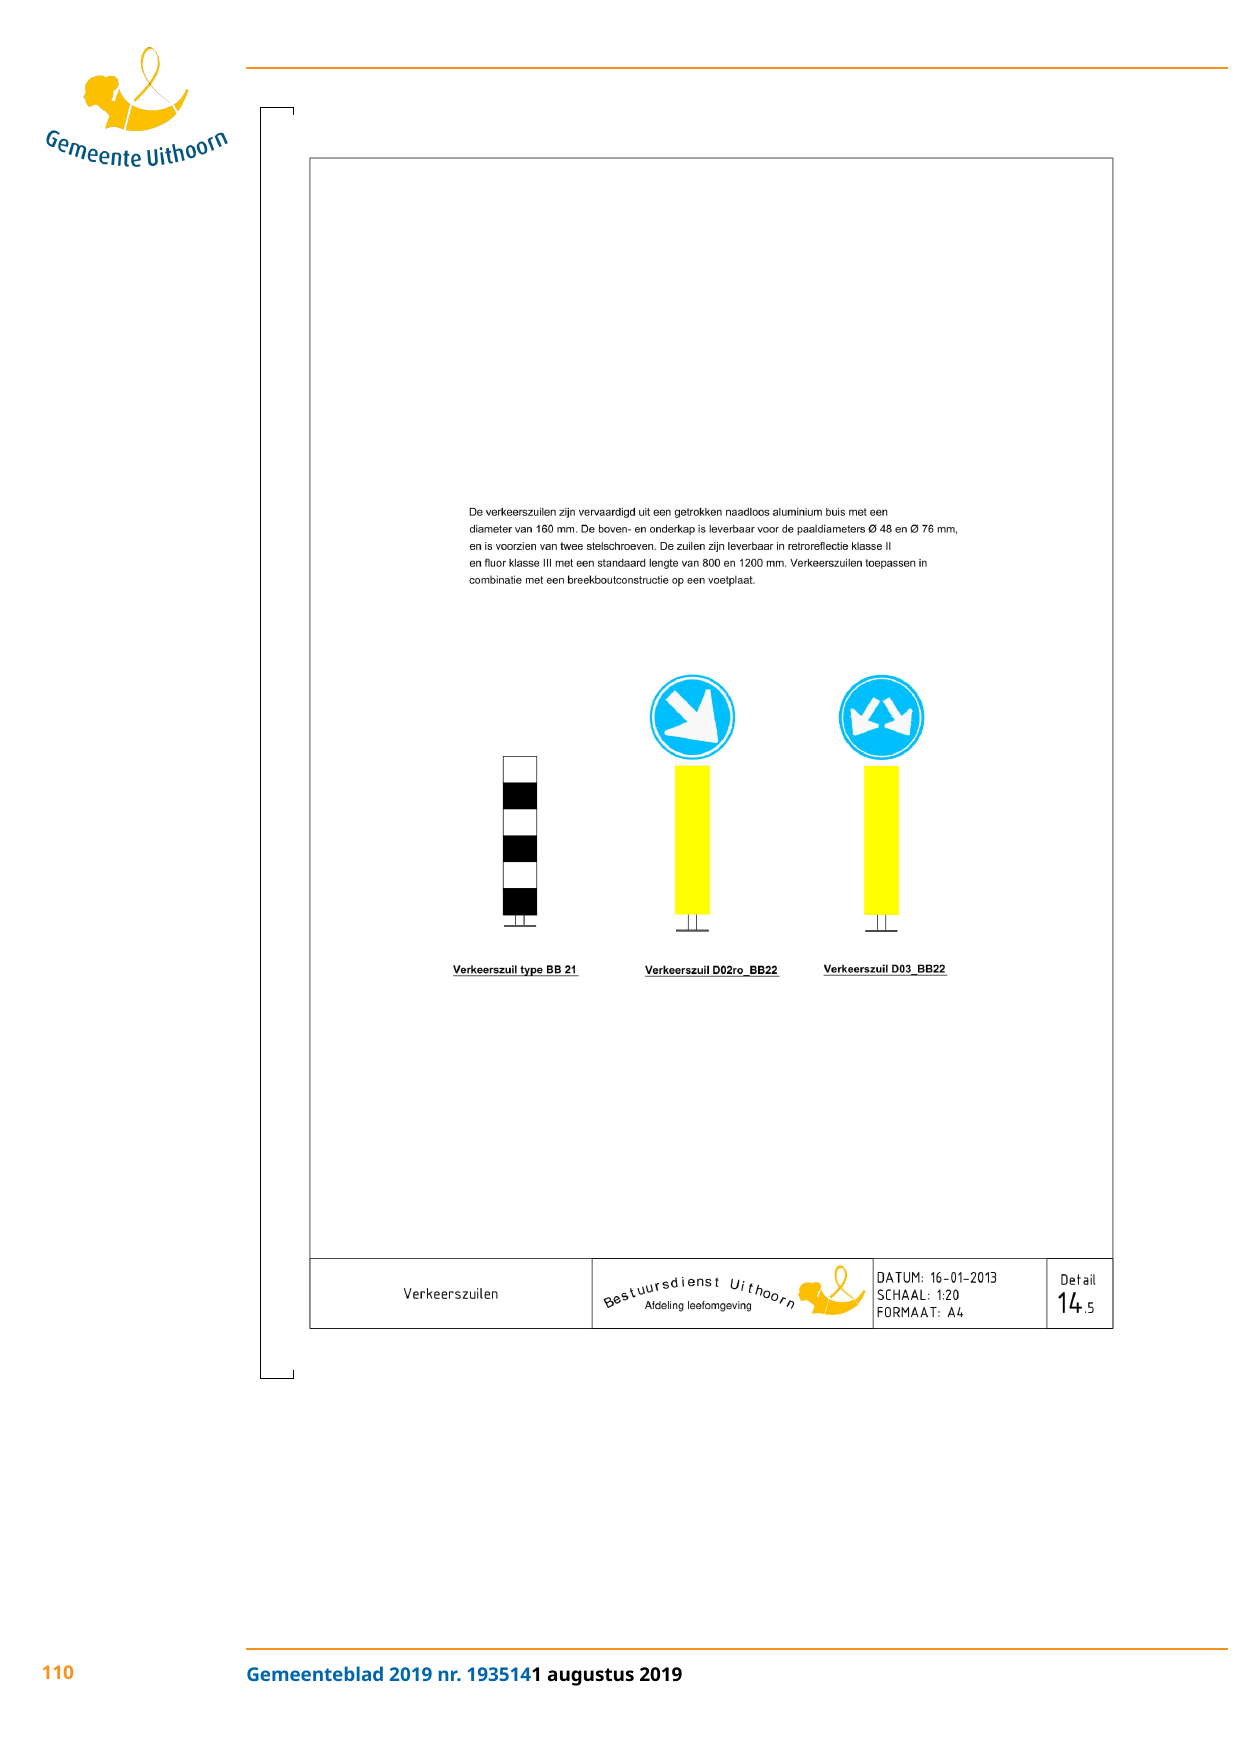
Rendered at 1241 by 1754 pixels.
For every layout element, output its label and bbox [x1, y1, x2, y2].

picture [268, 115, 1155, 1370]
picture [41, 47, 231, 172]
